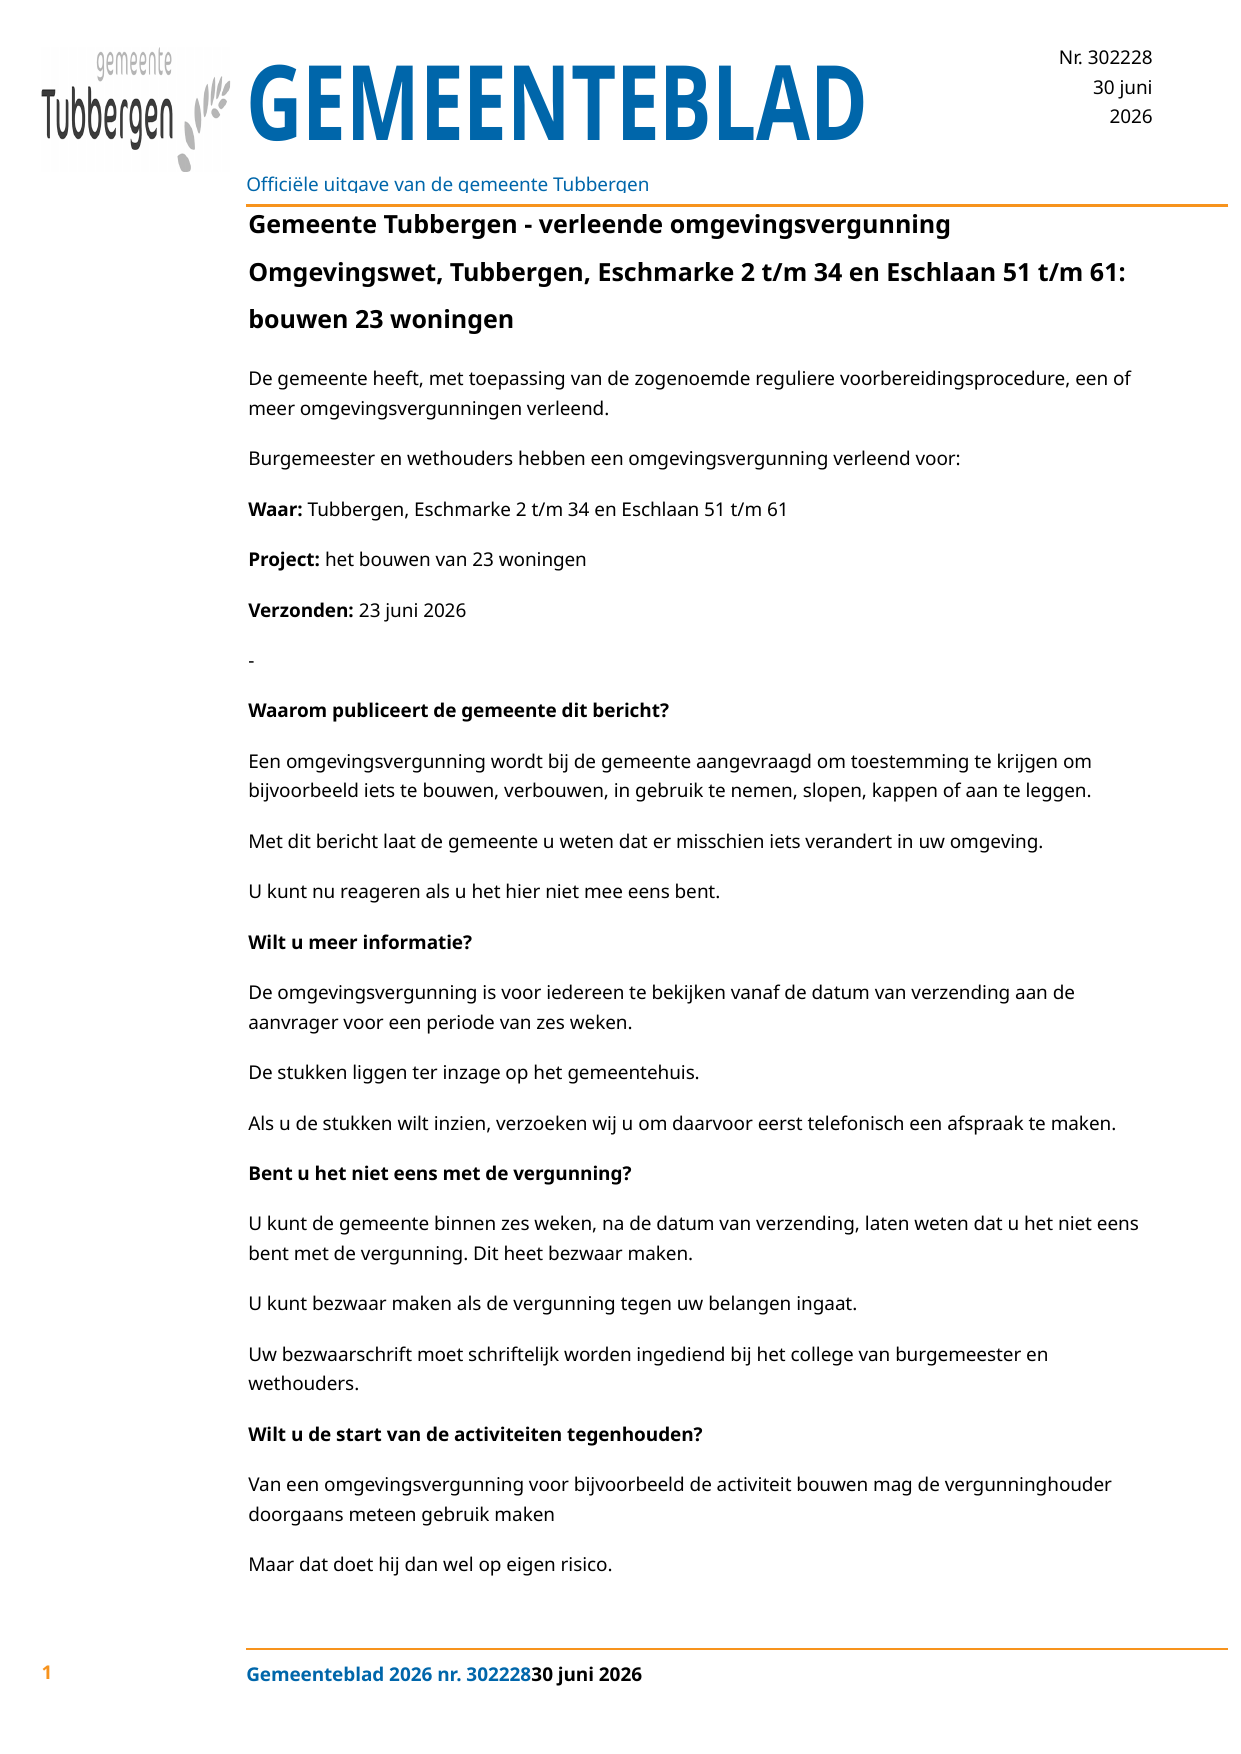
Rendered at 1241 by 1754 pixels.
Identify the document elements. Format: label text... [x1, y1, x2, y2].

picture [41, 47, 231, 172]
text Project: het bouwen van 23 woningen [248, 546, 1152, 572]
text De gemeente heeft, met toepassing van de zogenoemde reguliere voorbereidingsprocedure, een of meer omgevingsvergunningen verleend. [248, 366, 1152, 421]
text U kunt de gemeente binnen zes weken, na de datum van verzending, laten weten dat u het niet eens bent met de vergunning. Dit heet bezwaar maken. [248, 1211, 1152, 1266]
text Wilt u meer informatie? [248, 929, 1152, 954]
text Maar dat doet hij dan wel op eigen risico. [248, 1551, 1152, 1577]
text De stukken liggen ter inzage op het gemeentehuis. [248, 1059, 1152, 1085]
text - [248, 647, 1152, 673]
text Uw bezwaarschrift moet schriftelijk worden ingediend bij het college van burgemeester en wethouders. [248, 1341, 1152, 1396]
text Als u de stukken wilt inzien, verzoeken wij u om daarvoor eerst telefonisch een afspraak te maken. [248, 1110, 1152, 1135]
text Burgemeester en wethouders hebben een omgevingsvergunning verleend voor: [248, 446, 1152, 471]
text U kunt nu reageren als u het hier niet mee eens bent. [248, 878, 1152, 904]
text De omgevingsvergunning is voor iedereen te bekijken vanaf de datum van verzending aan de aanvrager voor een periode van zes weken. [248, 979, 1152, 1034]
text Een omgevingsvergunning wordt bij de gemeente aangevraagd om toestemming te krijgen om bijvoorbeeld iets te bouwen, verbouwen, in gebruik te nemen, slopen, kappen of aan te leggen. [248, 748, 1152, 803]
text U kunt bezwaar maken als de vergunning tegen uw belangen ingaat. [248, 1291, 1152, 1316]
text Bent u het niet eens met de vergunning? [248, 1160, 1152, 1186]
text Met dit bericht laat de gemeente u weten dat er misschien iets verandert in uw omgeving. [248, 828, 1152, 854]
text Van een omgevingsvergunning voor bijvoorbeeld de activiteit bouwen mag de vergunninghouder doorgaans meteen gebruik maken [248, 1471, 1152, 1527]
text Gemeente Tubbergen - verleende omgevingsvergunning Omgevingswet, Tubbergen, Eschmarke 2 t/m 34 en Eschlaan 51 t/m 61: bouwen 23 woningen [248, 207, 1152, 336]
text Waarom publiceert de gemeente dit bericht? [248, 698, 1152, 723]
text Waar: Tubbergen, Eschmarke 2 t/m 34 en Eschlaan 51 t/m 61 [248, 496, 1152, 522]
text Wilt u de start van de activiteiten tegenhouden? [248, 1421, 1152, 1447]
text Verzonden: 23 juni 2026 [248, 597, 1152, 622]
